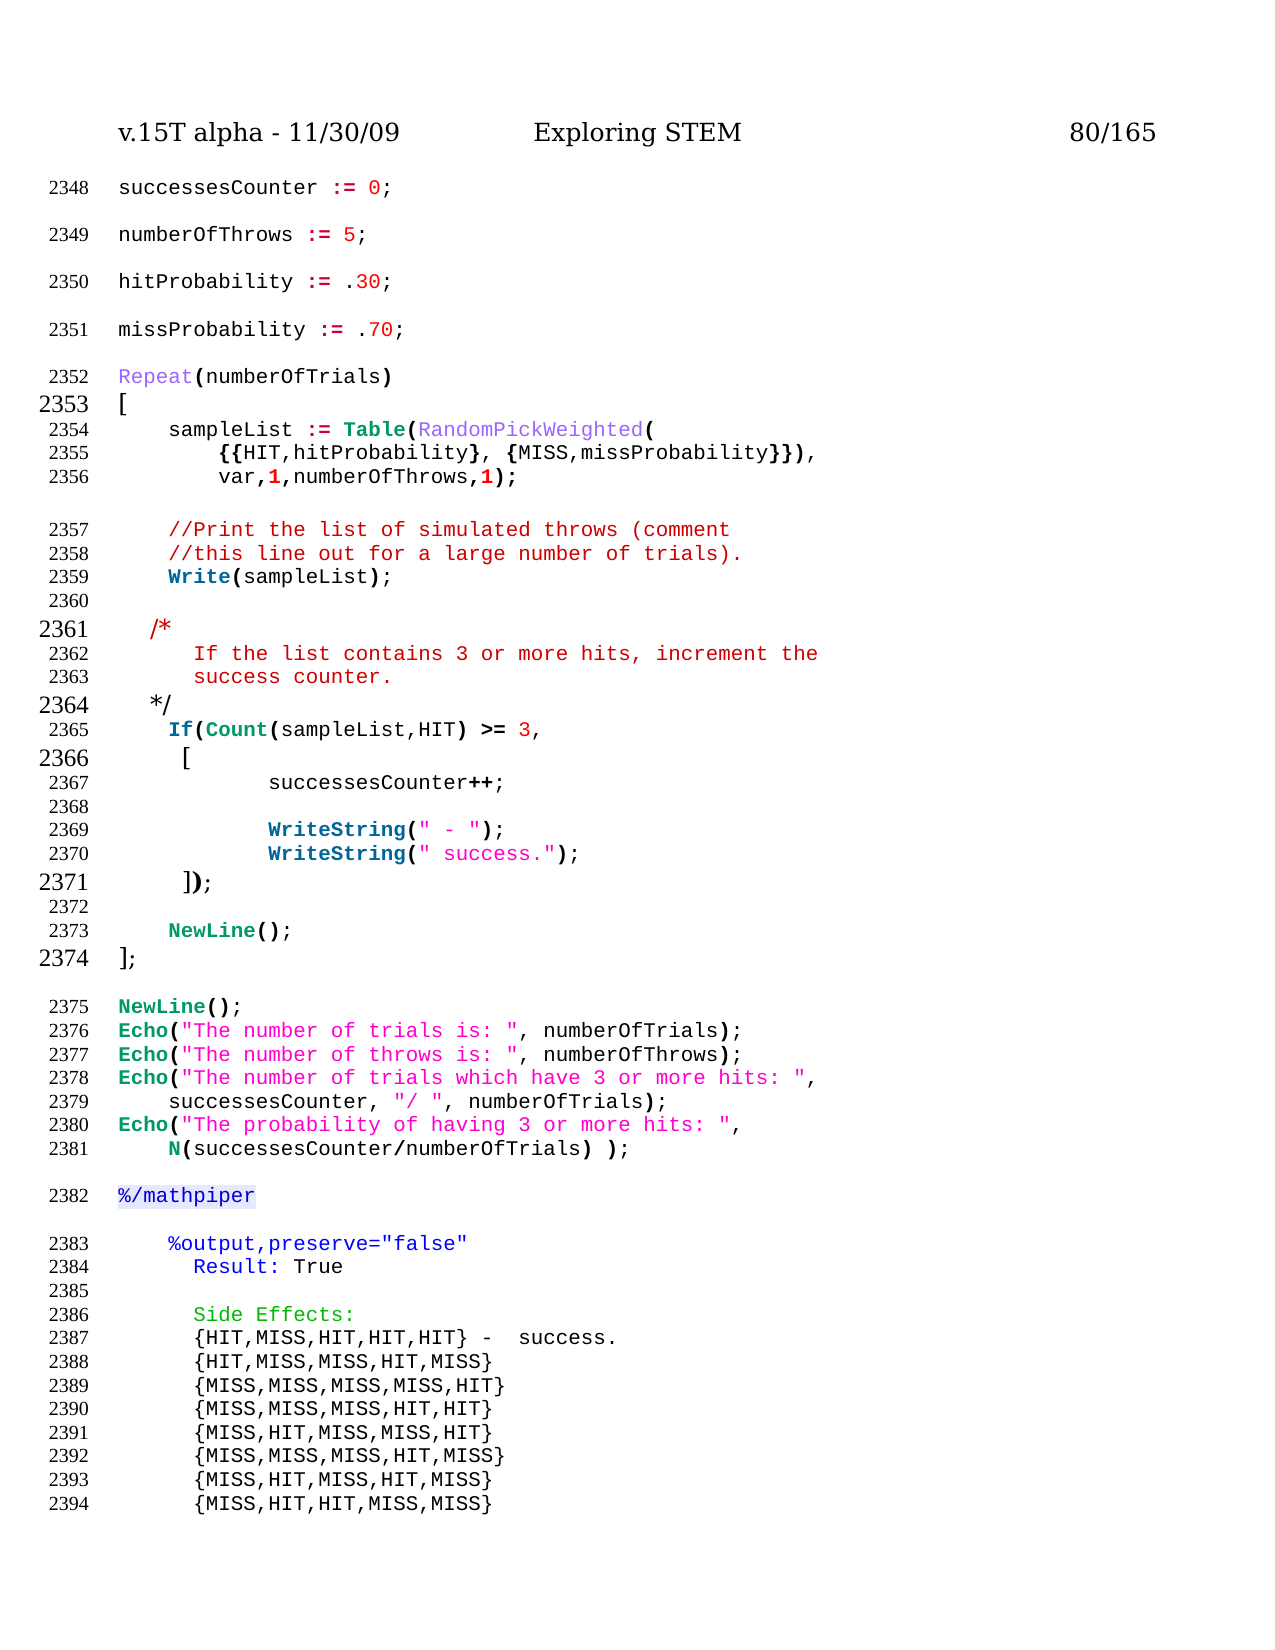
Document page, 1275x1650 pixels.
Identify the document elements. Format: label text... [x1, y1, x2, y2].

text Result: True [118, 1256, 1157, 1280]
text {MISS,HIT,MISS,HIT,MISS} [118, 1469, 1157, 1493]
text */ [118, 690, 1157, 719]
text success counter. [118, 667, 1157, 690]
text Repeat(numberOfTrials) [118, 366, 1157, 389]
text var,1,numberOfThrows,1); [118, 466, 1157, 490]
text %output,preserve="false" [118, 1233, 1157, 1256]
text {MISS,MISS,MISS,HIT,HIT} [118, 1398, 1157, 1422]
text {MISS,HIT,HIT,MISS,MISS} [118, 1493, 1157, 1516]
text successesCounter := 0; [118, 177, 1157, 200]
text ]; [118, 943, 1157, 973]
text WriteString(" success."); [118, 843, 1157, 867]
text NewLine(); [118, 996, 1157, 1020]
text successesCounter++; [118, 772, 1157, 796]
text missProbability := .70; [118, 319, 1157, 342]
text Write(sampleList); [118, 566, 1157, 590]
text Echo("The number of throws is: ", numberOfThrows); [118, 1043, 1157, 1067]
text Side Effects: [118, 1304, 1157, 1327]
text {MISS,HIT,MISS,MISS,HIT} [118, 1422, 1157, 1446]
text //this line out for a large number of trials). [118, 543, 1157, 566]
text successesCounter, "/ ", numberOfTrials); [118, 1091, 1157, 1114]
text /* [118, 614, 1157, 643]
text {HIT,MISS,HIT,HIT,HIT} - success. [118, 1327, 1157, 1351]
text [ [118, 389, 1157, 419]
text N(successesCounter/numberOfTrials) ); [118, 1138, 1157, 1162]
text Echo("The number of trials which have 3 or more hits: ", [118, 1067, 1157, 1091]
text //Print the list of simulated throws (comment [118, 519, 1157, 543]
text ]); [118, 867, 1157, 896]
text If the list contains 3 or more hits, increment the [118, 643, 1157, 667]
text Echo("The number of trials is: ", numberOfTrials); [118, 1020, 1157, 1043]
text WriteString(" - "); [118, 819, 1157, 843]
text {{HIT,hitProbability}, {MISS,missProbability}}), [118, 442, 1157, 466]
text hitProbability := .30; [118, 271, 1157, 295]
text Echo("The probability of having 3 or more hits: ", [118, 1114, 1157, 1138]
text numberOfThrows := 5; [118, 224, 1157, 248]
text [ [118, 743, 1157, 772]
text NewLine(); [118, 920, 1157, 943]
text sampleList := Table(RandomPickWeighted( [118, 419, 1157, 442]
text {MISS,MISS,MISS,HIT,MISS} [118, 1446, 1157, 1469]
text {MISS,MISS,MISS,MISS,HIT} [118, 1374, 1157, 1398]
text {HIT,MISS,MISS,HIT,MISS} [118, 1351, 1157, 1374]
text %/mathpiper [118, 1185, 1157, 1209]
text If(Count(sampleList,HIT) >= 3, [118, 719, 1157, 743]
